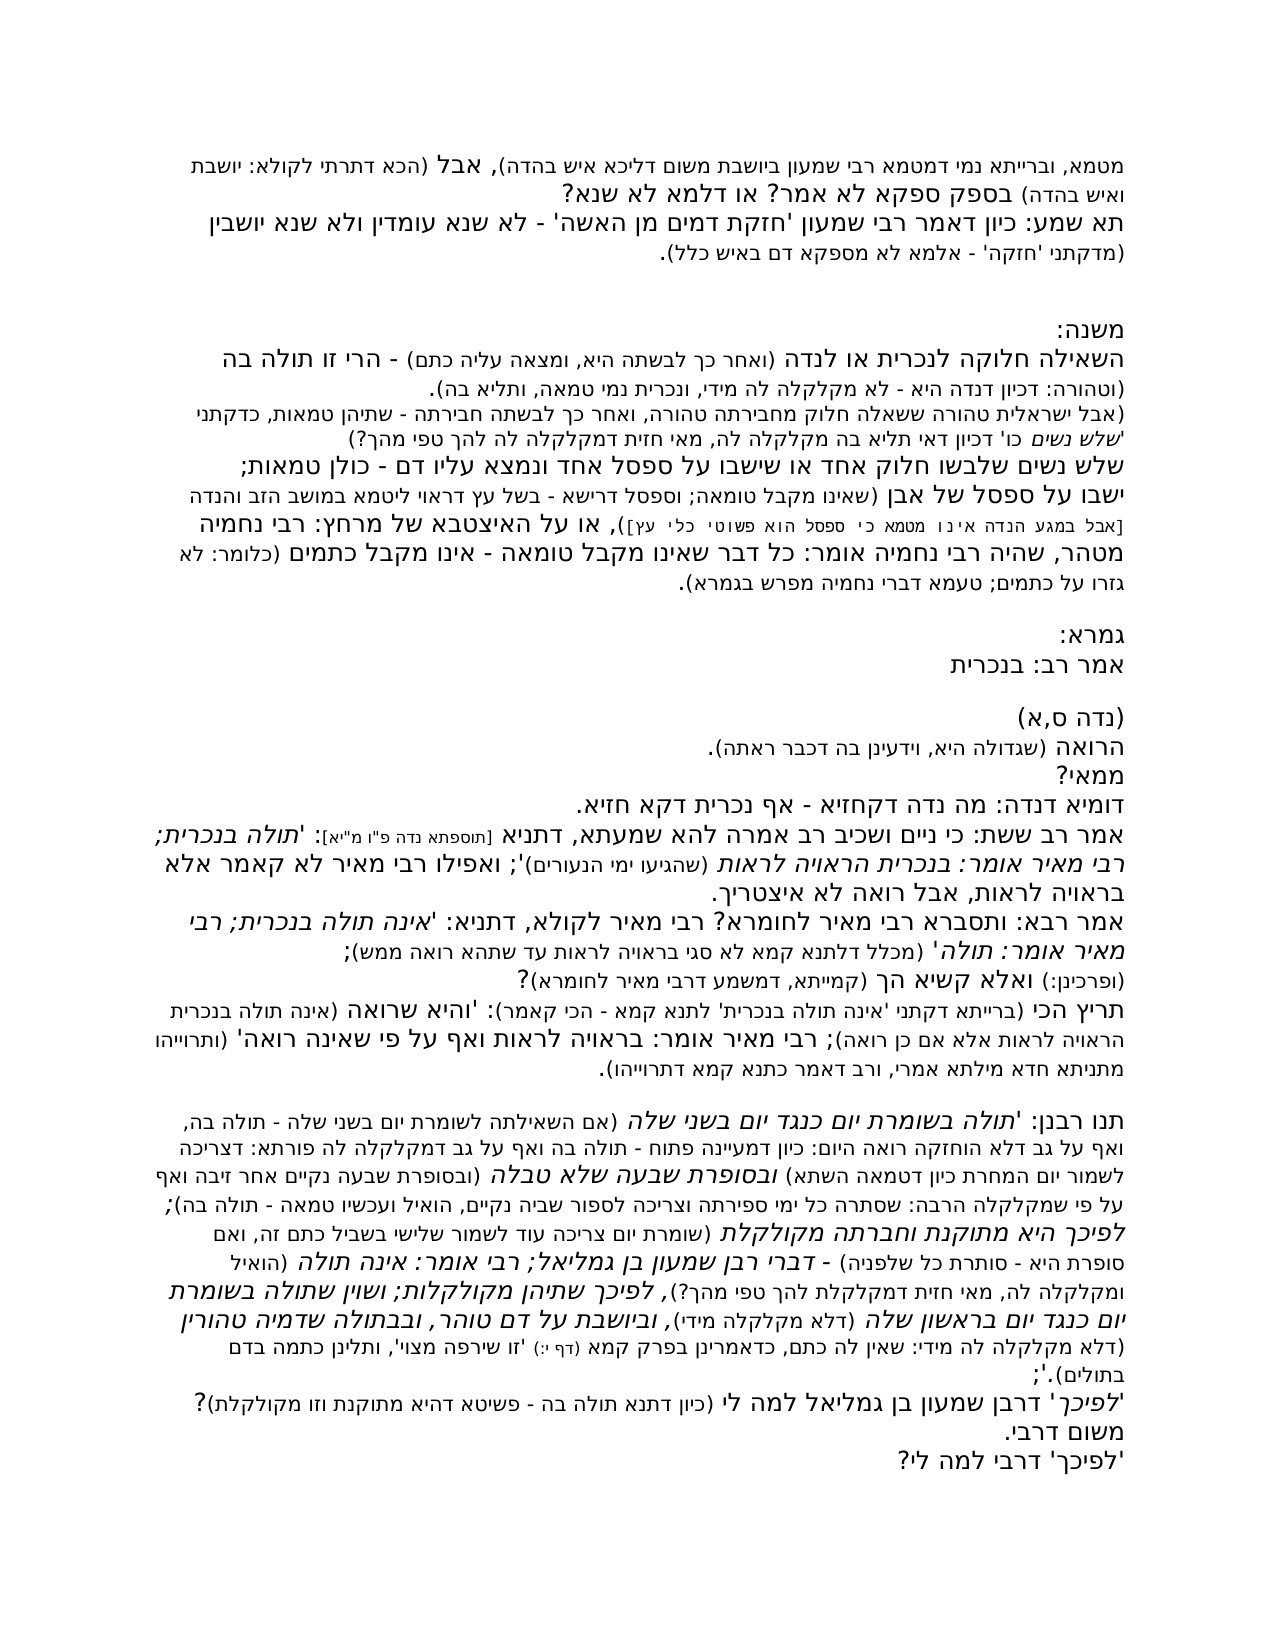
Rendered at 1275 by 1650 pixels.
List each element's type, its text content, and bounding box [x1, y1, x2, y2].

text 'לפיכך' דרבן שמעון בן גמליאל למה לי (כיון דתנא תולה בה - פשיטא דהיא מתוקנת וזו מקולקלת)? [150, 1388, 1125, 1417]
text גמרא: [150, 621, 1125, 650]
text (נדה ס,א) [150, 703, 1125, 732]
text השאילה חלוקה לנכרית או לנדה (ואחר כך לבשתה היא, ומצאה עליה כתם) - הרי זו תולה בה (וטהורה: דכיון דנדה היא - לא מקלקלה לה מידי, ונכרית נמי טמאה, ותליא בה). [150, 344, 1125, 402]
text ממאי? [150, 761, 1125, 791]
text שלש נשים שלבשו חלוק אחד או שישבו על ספסל אחד ונמצא עליו דם - כולן טמאות; [150, 451, 1125, 480]
text (ופרכינן:) ואלא קשיא הך (קמייתא, דמשמע דרבי מאיר לחומרא)? [150, 966, 1125, 995]
text משום דרבי. [150, 1417, 1125, 1447]
text אמר רב: בנכרית [150, 650, 1125, 679]
text הרואה (שגדולה היא, וידעינן בה דכבר ראתה). [150, 732, 1125, 761]
text 'לפיכך' דרבי למה לי? [150, 1447, 1125, 1476]
text משנה: [150, 315, 1125, 344]
text ישבו על ספסל של אבן (שאינו מקבל טומאה; וספסל דרישא - בשל עץ דראוי ליטמא במושב הזב והנדה [אבל במגע הנדה אינו מטמא כי ספסל הוא פשוטי כלי עץ]), או על האיצטבא של מרחץ: רבי נחמיה מטהר, שהיה רבי נחמיה אומר: כל דבר שאינו מקבל טומאה - אינו מקבל כתמים (כלומר: לא גזרו על כתמים; טעמא דברי נחמיה מפרש בגמרא). [150, 480, 1125, 597]
text (אבל ישראלית טהורה ששאלה חלוק מחבירתה טהורה, ואחר כך לבשתה חבירתה - שתיהן טמאות, כדקתני 'שלש נשים כו' דכיון דאי תליא בה מקלקלה לה, מאי חזית דמקלקלה לה להך טפי מהך?) [150, 402, 1125, 451]
text אמר רבא: ותסברא רבי מאיר לחומרא? רבי מאיר לקולא, דתניא: 'אינה תולה בנכרית; רבי מאיר אומר: תולה' (מכלל דלתנא קמא לא סגי בראויה לראות עד שתהא רואה ממש); [150, 907, 1125, 966]
text מטמא, וברייתא נמי דמטמא רבי שמעון ביושבת משום דליכא איש בהדה), אבל (הכא דתרתי לקולא: יושבת ואיש בהדה) בספק ספקא לא אמר? או דלמא לא שנא? [150, 150, 1125, 208]
text תריץ הכי (ברייתא דקתני 'אינה תולה בנכרית' לתנא קמא - הכי קאמר): 'והיא שרואה (אינה תולה בנכרית הראויה לראות אלא אם כן רואה); רבי מאיר אומר: בראויה לראות ואף על פי שאינה רואה' (ותרוייהו מתניתא חדא מילתא אמרי, ורב דאמר כתנא קמא דתרוייהו). [150, 995, 1125, 1082]
text דומיא דנדה: מה נדה דקחזיא - אף נכרית דקא חזיא. [150, 791, 1125, 820]
text תנו רבנן: 'תולה בשומרת יום כנגד יום בשני שלה (אם השאילתה לשומרת יום בשני שלה - תולה בה, ואף על גב דלא הוחזקה רואה היום: כיון דמעיינה פתוח - תולה בה ואף על גב דמקלקלה לה פורתא: דצריכה לשמור יום המחרת כיון דטמאה השתא) ובסופרת שבעה שלא טבלה (ובסופרת שבעה נקיים אחר זיבה ואף על פי שמקלקלה הרבה: שסתרה כל ימי ספירתה וצריכה לספור שביה נקיים, הואיל ועכשיו טמאה - תולה בה); לפיכך היא מתוקנת וחברתה מקולקלת (שומרת יום צריכה עוד לשמור שלישי בשביל כתם זה, ואם סופרת היא - סותרת כל שלפניה) - דברי רבן שמעון בן גמליאל; רבי אומר: אינה תולה (הואיל ומקלקלה לה, מאי חזית דמקלקלת להך טפי מהך?), לפיכך שתיהן מקולקלות; ושוין שתולה בשומרת יום כנגד יום בראשון שלה (דלא מקלקלה מידי), וביושבת על דם טוהר, ובבתולה שדמיה טהורין (דלא מקלקלה לה מידי: שאין לה כתם, כדאמרינן בפרק קמא (דף י:) 'זו שירפה מצוי', ותלינן כתמה בדם בתולים).'; [150, 1106, 1125, 1388]
text תא שמע: כיון דאמר רבי שמעון 'חזקת דמים מן האשה' - לא שנא עומדין ולא שנא יושבין (מדקתני 'חזקה' - אלמא לא מספקא דם באיש כלל). [150, 208, 1125, 267]
text אמר רב ששת: כי ניים ושכיב רב אמרה להא שמעתא, דתניא [תוספתא נדה פ"ו מ"יא]: 'תולה בנכרית; רבי מאיר אומר: בנכרית הראויה לראות (שהגיעו ימי הנעורים)'; ואפילו רבי מאיר לא קאמר אלא בראויה לראות, אבל רואה לא איצטריך. [150, 820, 1125, 907]
